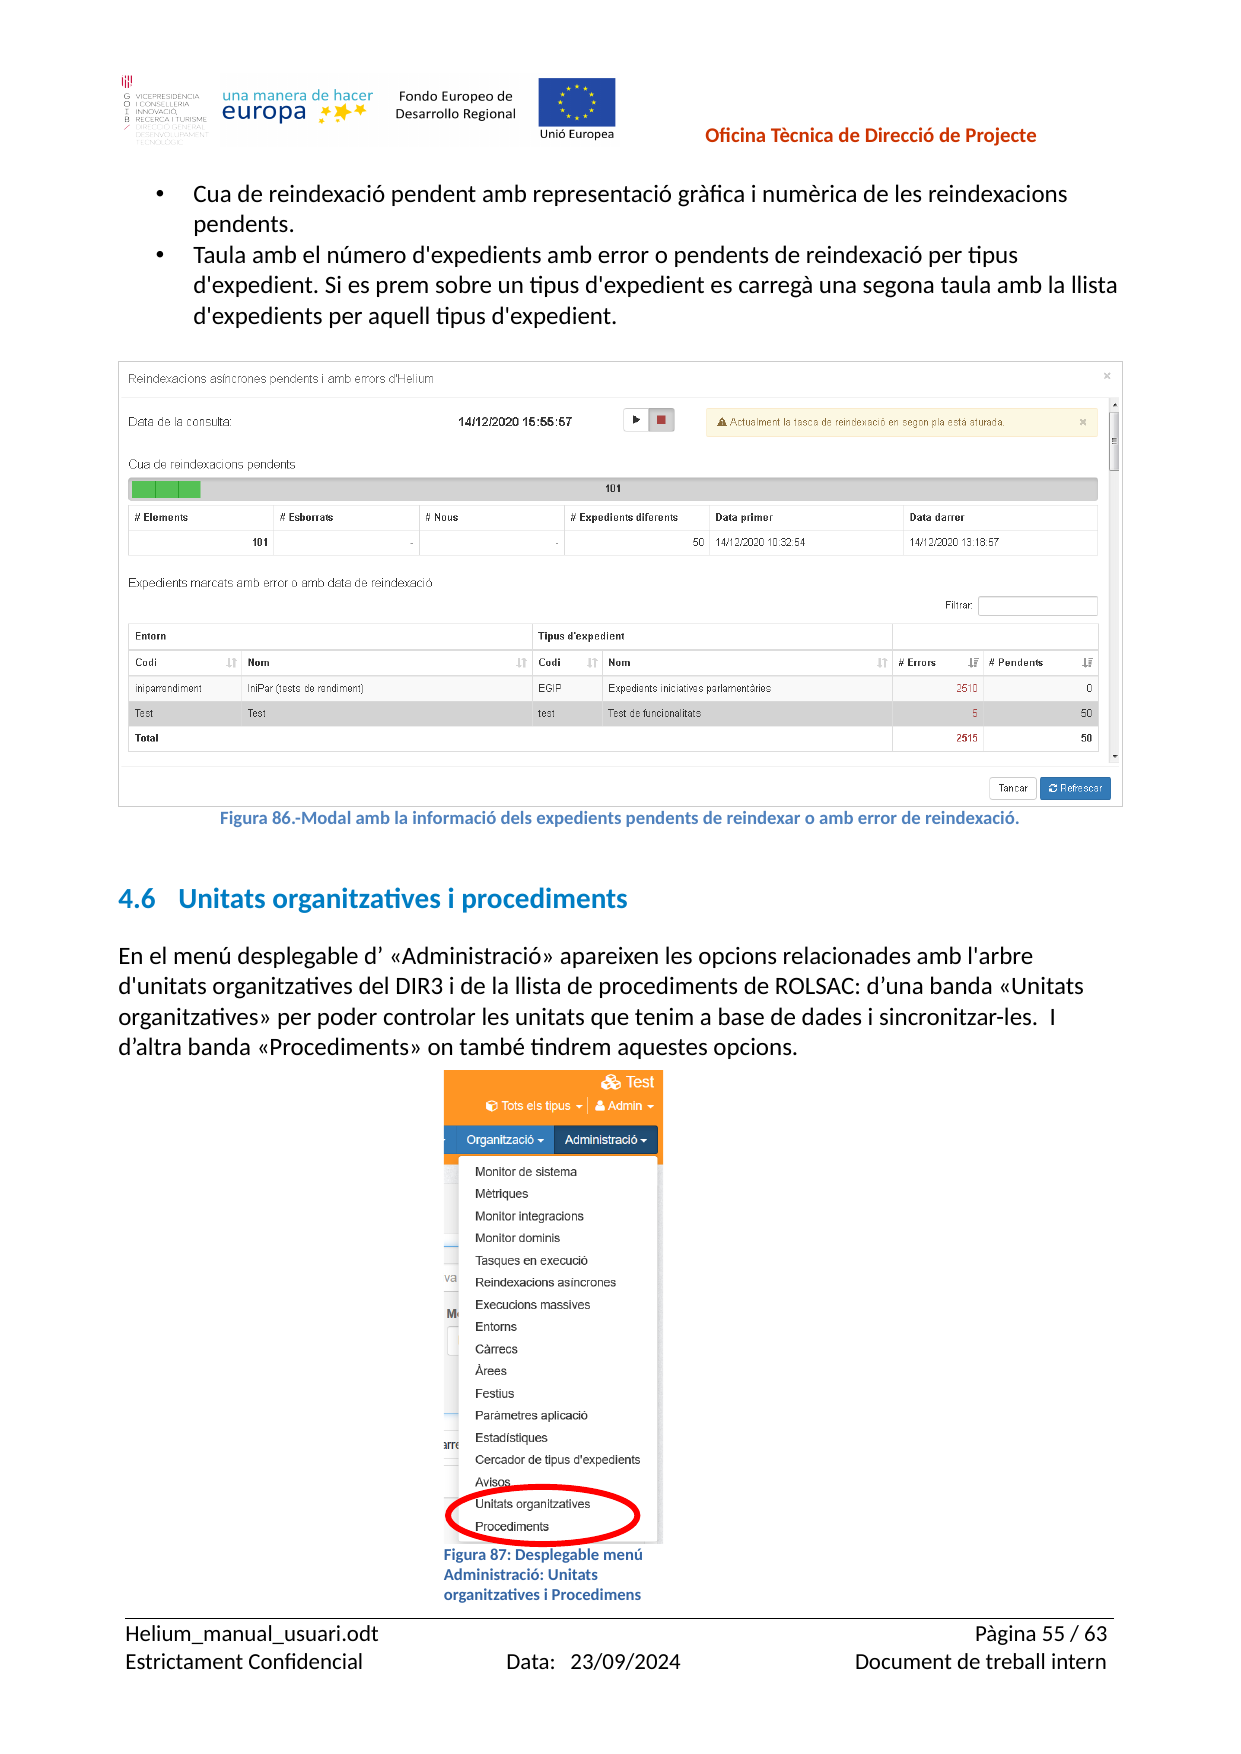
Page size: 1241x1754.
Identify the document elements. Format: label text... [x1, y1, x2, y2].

list Cua de reindexació pendent amb representació gràfica i numèrica de les reindexacions pendents. [156, 178, 1122, 239]
picture [443, 1070, 664, 1544]
subtitle Unitats organitzatives i procediments [118, 881, 1122, 916]
text Figura 86.-Modal amb la informació dels expedients pendents de reindexar o amb error de reindexació. [118, 807, 1122, 829]
text Figura 87: Desplegable menú Administració: Unitats organitzatives i Procedimens [444, 1544, 663, 1605]
picture [118, 73, 213, 147]
picture [452, 1490, 634, 1541]
text [119, 362, 1122, 806]
list Taula amb el número d'expedients amb error o pendents de reindexació per tipus d'expedient. Si es prem sobre un tipus d'expedient es carregà una segona taula amb la llista d'expedients per aquell tipus d'expedient. [156, 239, 1122, 330]
picture [121, 363, 1119, 804]
text En el menú desplegable d’ «Administració» apareixen les opcions relacionades amb l'arbre d'unitats organitzatives del DIR3 i de la llista de procediments de ROLSAC: d’una banda «Unitats organitzatives» per poder controlar les unitats que tenim a base de dades i sincronitzar-les. I d’altra banda «Procediments» on també tindrem aquestes opcions. [118, 940, 1122, 1062]
picture [219, 73, 621, 147]
